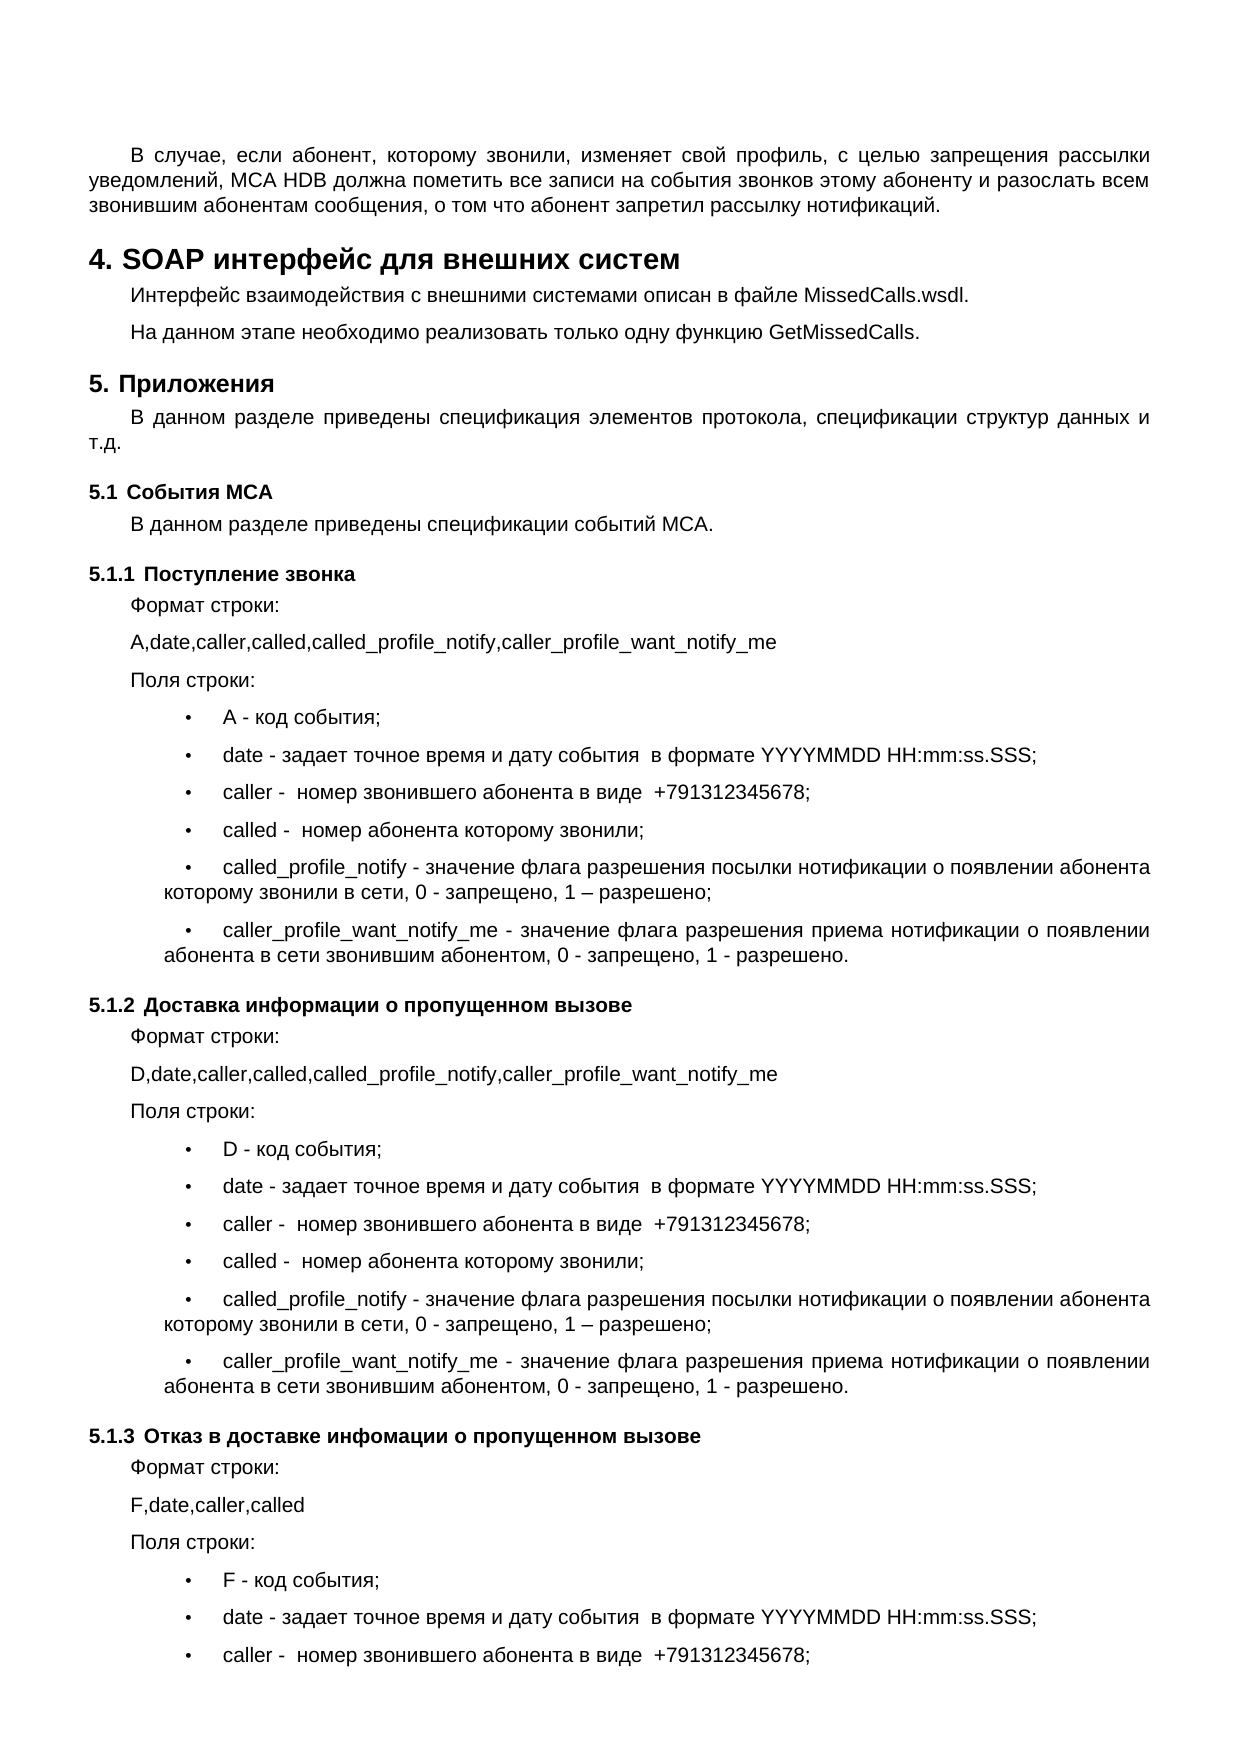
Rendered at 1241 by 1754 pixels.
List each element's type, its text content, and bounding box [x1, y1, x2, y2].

list called - номер абонента которому звонили; [126, 1248, 1152, 1273]
subtitle Доставка информации о пропущенном вызове [88, 992, 1152, 1017]
list called_profile_notify - значение флага разрешения посылки нотификации о появлении абонента которому звонили в сети, 0 - запрещено, 1 – разрешено; [126, 854, 1152, 904]
text В данном разделе приведены спецификация элементов протокола, спецификации структур данных и т.д. [88, 404, 1152, 454]
list A - код события; [126, 704, 1152, 729]
list F - код события; [126, 1567, 1152, 1592]
text В данном разделе приведены спецификации событий MCA. [88, 510, 1152, 535]
text Поля строки: [88, 1529, 1152, 1554]
text Формат строки: [88, 592, 1152, 617]
list date - задает точное время и дату события в формате YYYYMMDD HH:mm:ss.SSS; [126, 1604, 1152, 1629]
text Поля строки: [88, 667, 1152, 692]
text D,date,caller,called,called_profile_notify,caller_profile_want_notify_me [88, 1060, 1152, 1085]
text Поля строки: [88, 1098, 1152, 1123]
subtitle События MCA [88, 479, 1152, 504]
list called_profile_notify - значение флага разрешения посылки нотификации о появлении абонента которому звонили в сети, 0 - запрещено, 1 – разрешено; [126, 1285, 1152, 1335]
subtitle Приложения [88, 369, 1152, 398]
text На данном этапе необходимо реализовать только одну функцию GetMissedCalls. [88, 319, 1152, 344]
list caller_profile_want_notify_me - значение флага разрешения приема нотификации о появлении абонента в сети звонившим абонентом, 0 - запрещено, 1 - разрешено. [126, 917, 1152, 967]
text A,date,caller,called,called_profile_notify,caller_profile_want_notify_me [88, 629, 1152, 654]
subtitle Поступление звонка [88, 560, 1152, 585]
text Интерфейс взаимодействия с внешними системами описан в файле MissedCalls.wsdl. [88, 282, 1152, 307]
list caller - номер звонившего абонента в виде +791312345678; [126, 1642, 1152, 1667]
list caller_profile_want_notify_me - значение флага разрешения приема нотификации о появлении абонента в сети звонившим абонентом, 0 - запрещено, 1 - разрешено. [126, 1348, 1152, 1398]
list date - задает точное время и дату события в формате YYYYMMDD HH:mm:ss.SSS; [126, 1173, 1152, 1198]
subtitle SOAP интерфейс для внешних систем [88, 242, 1152, 275]
text В случае, если абонент, которому звонили, изменяет свой профиль, с целью запрещения рассылки уведомлений, MCA HDB должна пометить все записи на события звонков этому абоненту и разослать всем звонившим абонентам сообщения, о том что абонент запретил рассылку нотификаций. [88, 142, 1152, 217]
list called - номер абонента которому звонили; [126, 817, 1152, 842]
text Формат строки: [88, 1023, 1152, 1048]
text F,date,caller,called [88, 1492, 1152, 1517]
list D - код события; [126, 1135, 1152, 1160]
list caller - номер звонившего абонента в виде +791312345678; [126, 779, 1152, 804]
list date - задает точное время и дату события в формате YYYYMMDD HH:mm:ss.SSS; [126, 742, 1152, 767]
subtitle Отказ в доставке инфомации о пропущенном вызове [88, 1423, 1152, 1448]
text Формат строки: [88, 1454, 1152, 1479]
list caller - номер звонившего абонента в виде +791312345678; [126, 1210, 1152, 1235]
